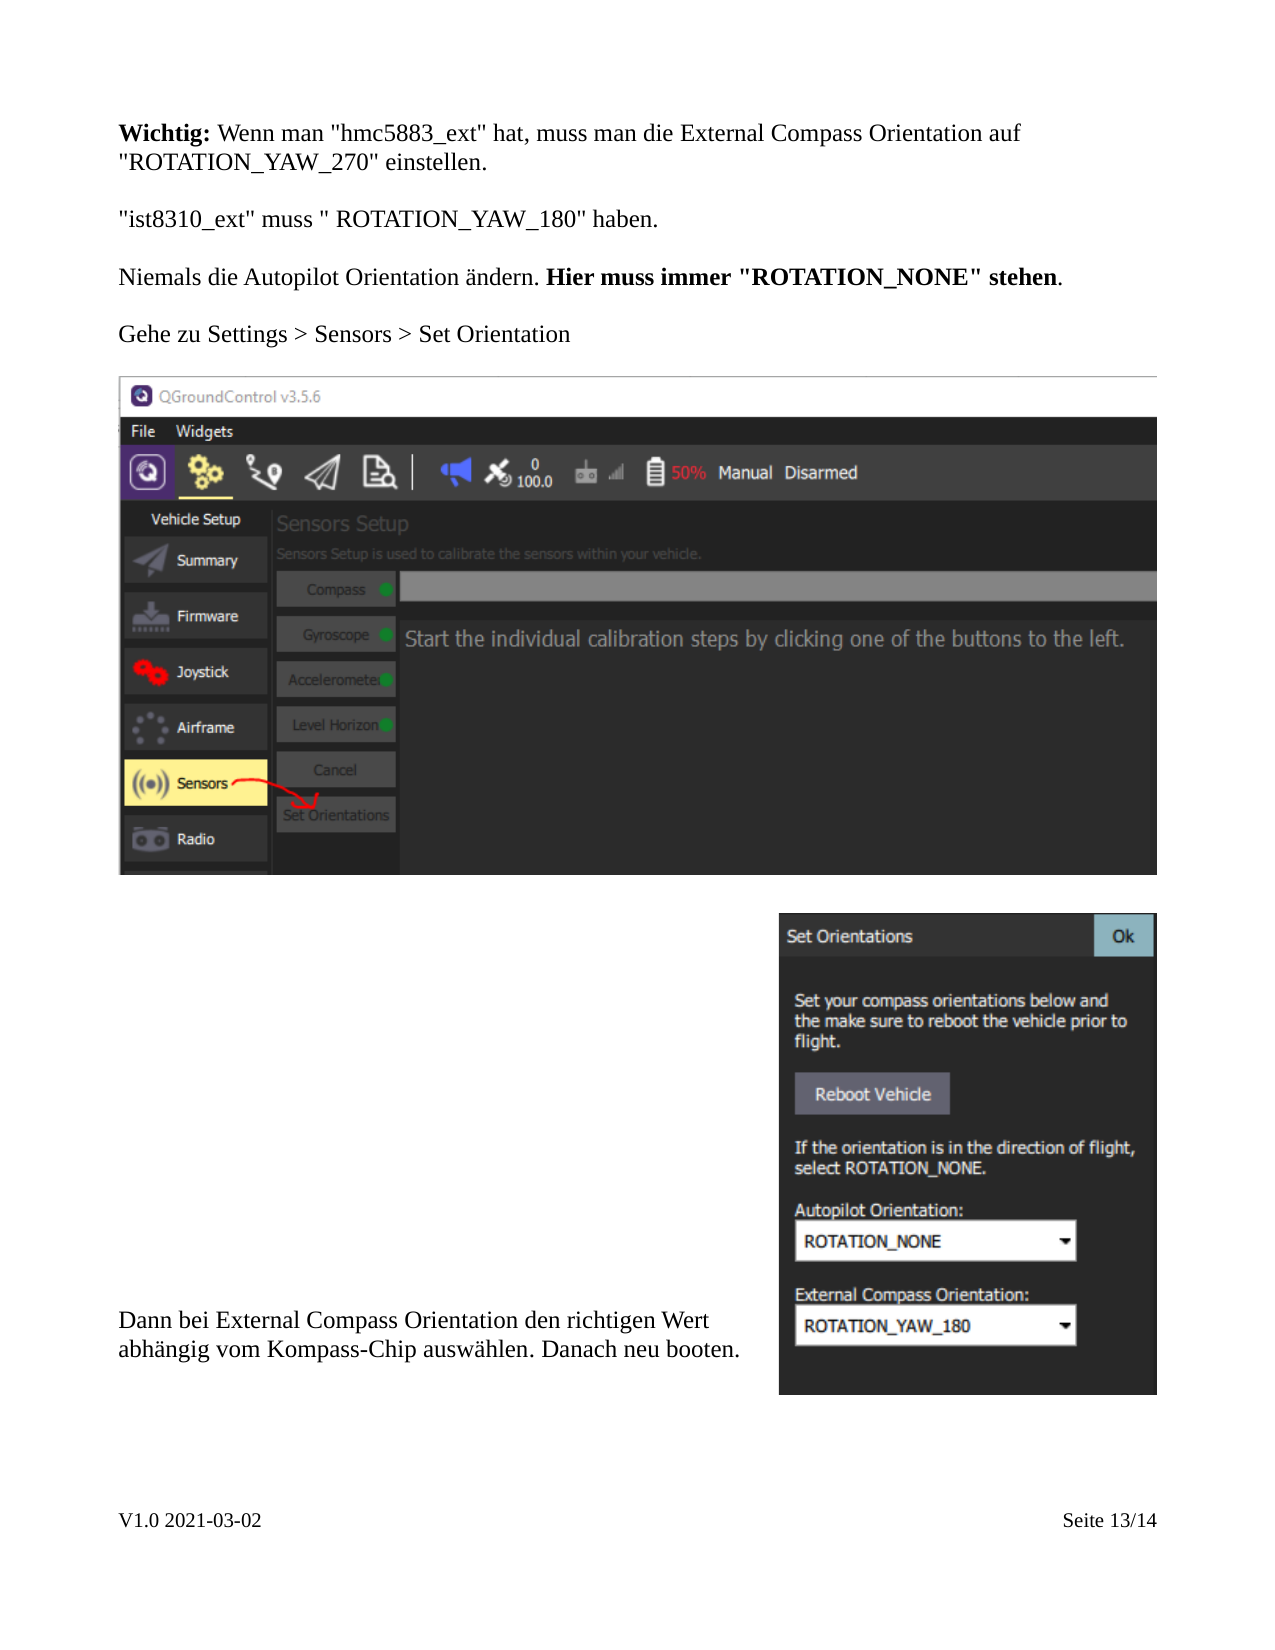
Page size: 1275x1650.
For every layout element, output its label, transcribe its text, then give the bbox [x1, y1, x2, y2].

text Niemals die Autopilot Orientation ändern. Hier muss immer "ROTATION_NONE" stehen. [118, 262, 1157, 291]
text Dann bei External Compass Orientation den richtigen Wert abhängig vom Kompass-Chip auswählen. Danach neu booten. [118, 1306, 778, 1363]
picture [118, 376, 1157, 875]
text "ist8310_ext" muss " ROTATION_YAW_180" haben. [118, 204, 1157, 233]
picture [778, 913, 1157, 1395]
text Gehe zu Settings > Sensors > Set Orientation [118, 319, 1157, 348]
text Wichtig: Wenn man "hmc5883_ext" hat, muss man die External Compass Orientation auf "ROTATION_YAW_270" einstellen. [118, 118, 1157, 176]
